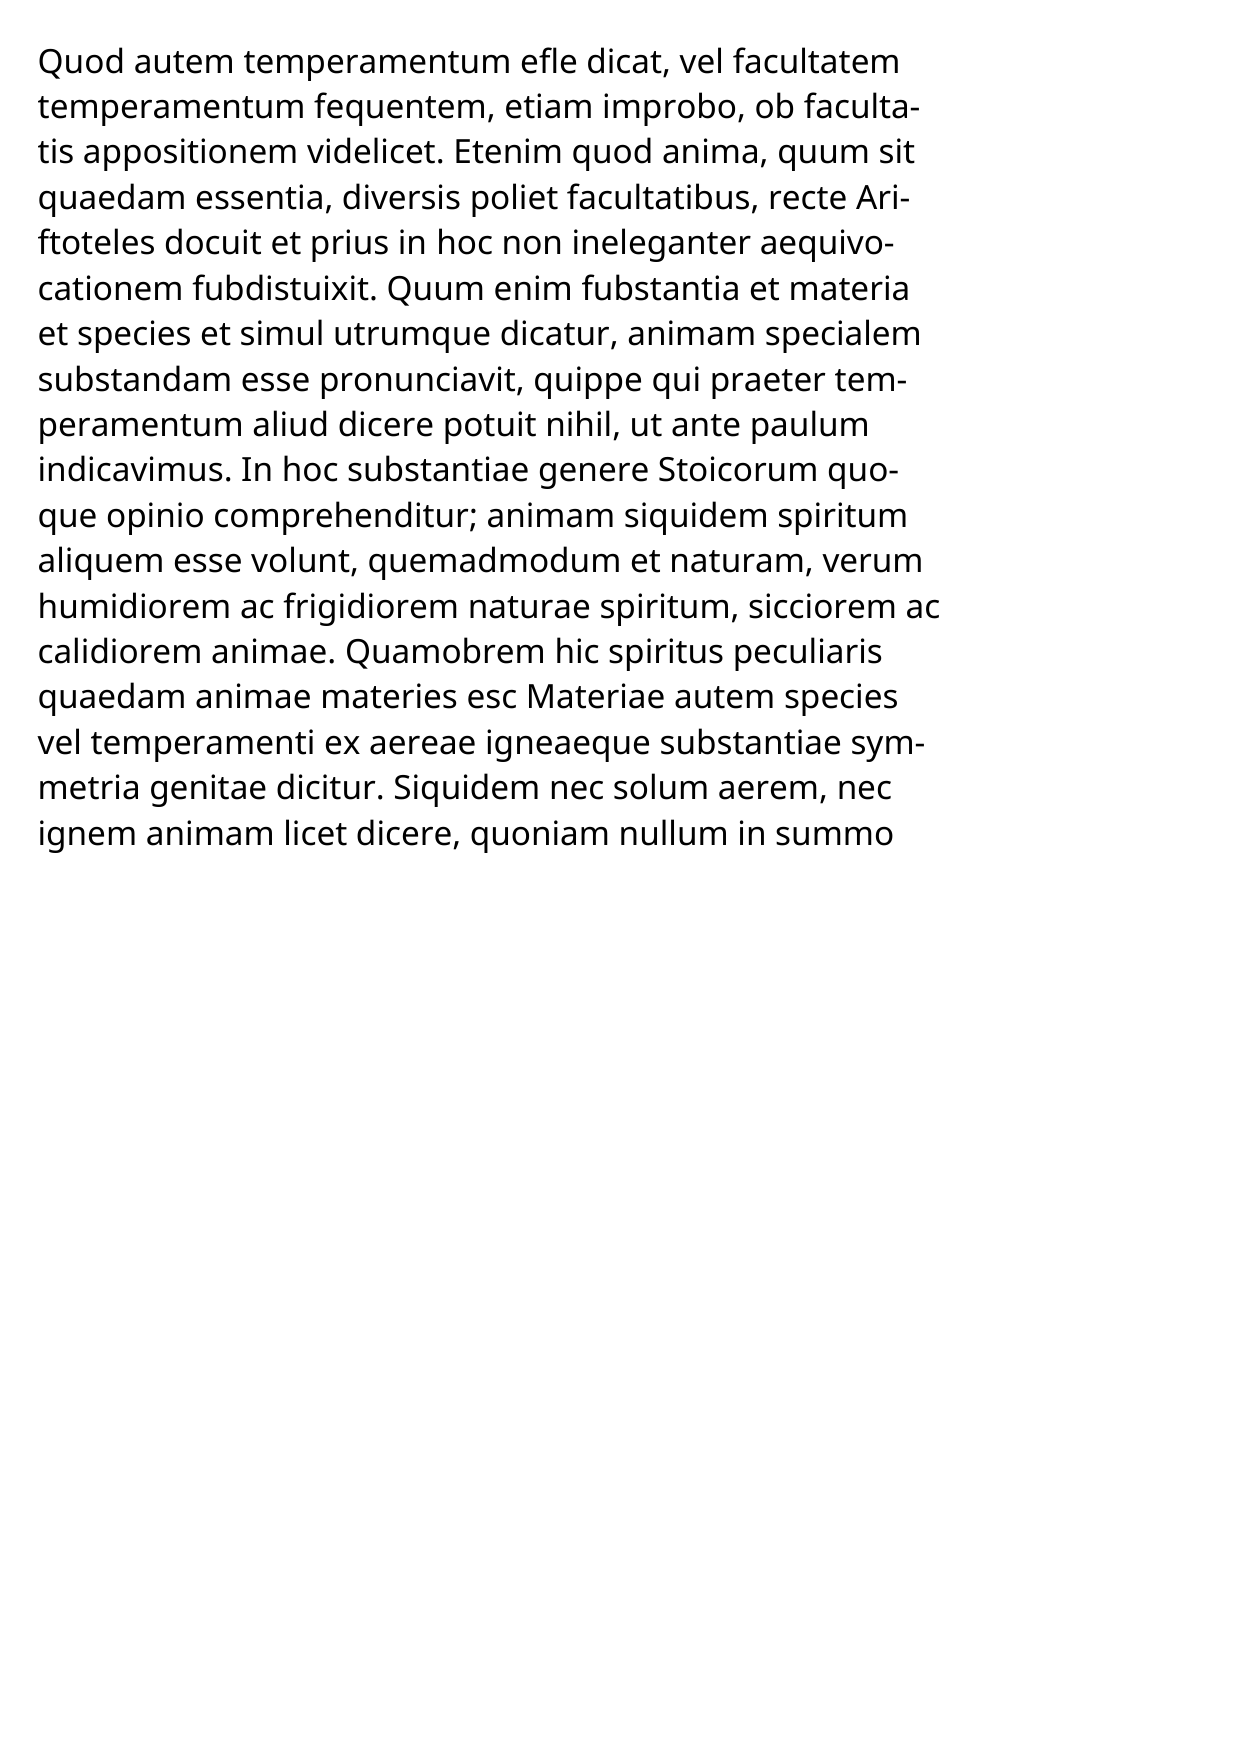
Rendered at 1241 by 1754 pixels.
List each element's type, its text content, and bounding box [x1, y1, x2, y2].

text Quod autem temperamentum efle dicat, vel facultatem temperamentum fequentem, etiam improbo, ob faculta- tis appositionem videlicet. Etenim quod anima, quum sit quaedam essentia, diversis poliet facultatibus, recte Ari- ftoteles docuit et prius in hoc non ineleganter aequivo- cationem fubdistuixit. Quum enim fubstantia et materia et species et simul utrumque dicatur, animam specialem substandam esse pronunciavit, quippe qui praeter tem- peramentum aliud dicere potuit nihil, ut ante paulum indicavimus. In hoc substantiae genere Stoicorum quo- que opinio comprehenditur; animam siquidem spiritum aliquem esse volunt, quemadmodum et naturam, verum humidiorem ac frigidiorem naturae spiritum, sicciorem ac calidiorem animae. Quamobrem hic spiritus peculiaris quaedam animae materies esc Materiae autem species vel temperamenti ex aereae igneaeque substantiae sym- metria genitae dicitur. Siquidem nec solum aerem, nec ignem animam licet dicere, quoniam nullum in summo [37, 37, 1203, 855]
